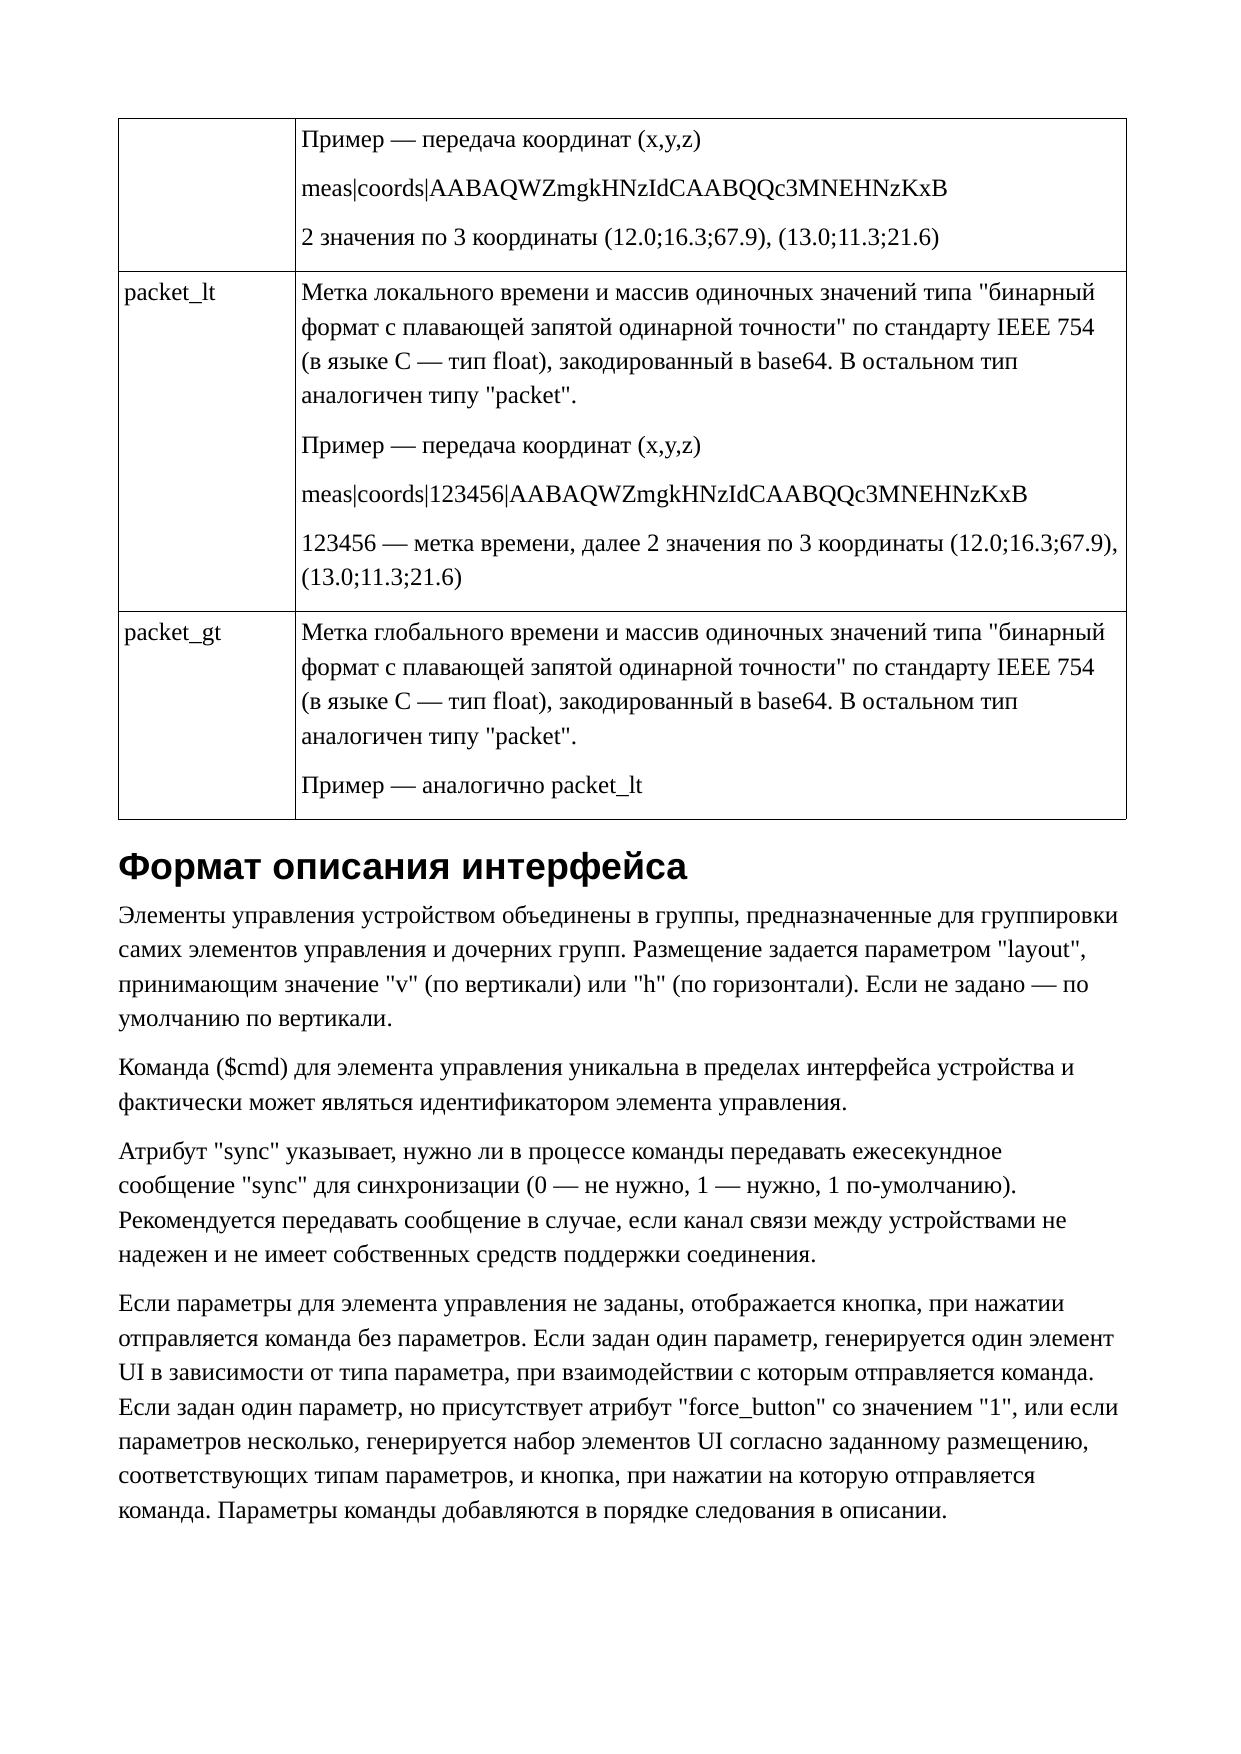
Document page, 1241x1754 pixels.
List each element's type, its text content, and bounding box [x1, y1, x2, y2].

table_cell Метка глобального времени и массив одиночных значений типа "бинарный формат с плавающей запятой одинарной точности" по стандарту IEEE 754 (в языке С — тип float), закодированный в base64. В остальном тип аналогичен типу "packet". Пример — аналогично packet_lt [296, 612, 1126, 819]
table_cell Метка локального времени и массив одиночных значений типа "бинарный формат с плавающей запятой одинарной точности" по стандарту IEEE 754 (в языке С — тип float), закодированный в base64. В остальном тип аналогичен типу "packet". Пример — передача координат (x,y,z) meas|coords|123456|AABAQWZmgkHNzIdCAABQQc3MNEHNzKxB 123456 — метка времени, далее 2 значения по 3 координаты (12.0;16.3;67.9), (13.0;11.3;21.6) [296, 272, 1126, 611]
text Элементы управления устройством объединены в группы, предназначенные для группировки самих элементов управления и дочерних групп. Размещение задается параметром "layout", принимающим значение "v" (по вертикали) или "h" (по горизонтали). Если не задано — по умолчанию по вертикали. [118, 900, 1122, 1032]
text Если параметры для элемента управления не заданы, отображается кнопка, при нажатии отправляется команда без параметров. Если задан один параметр, генерируется один элемент UI в зависимости от типа параметра, при взаимодействии с которым отправляется команда. Если задан один параметр, но присутствует атрибут "force_button" со значением "1", или если параметров несколько, генерируется набор элементов UI согласно заданному размещению, соответствующих типам параметров, и кнопка, при нажатии на которую отправляется команда. Параметры команды добавляются в порядке следования в описании. [118, 1288, 1122, 1524]
table_cell packet_gt [119, 612, 295, 819]
subtitle Формат описания интерфейса [118, 844, 1122, 887]
table_cell packet_lt [119, 272, 295, 611]
text Команда ($cmd) для элемента управления уникальна в пределах интерфейса устройства и фактически может являться идентификатором элемента управления. [118, 1052, 1122, 1115]
table_cell [119, 119, 295, 271]
text Атрибут "sync" указывает, нужно ли в процессе команды передавать ежесекундное сообщение "sync" для синхронизации (0 — не нужно, 1 — нужно, 1 по-умолчанию). Рекомендуется передавать сообщение в случае, если канал связи между устройствами не надежен и не имеет собственных средств поддержки соединения. [118, 1136, 1122, 1268]
table_cell Пример — передача координат (x,y,z) meas|coords|AABAQWZmgkHNzIdCAABQQc3MNEHNzKxB 2 значения по 3 координаты (12.0;16.3;67.9), (13.0;11.3;21.6) [296, 119, 1126, 271]
